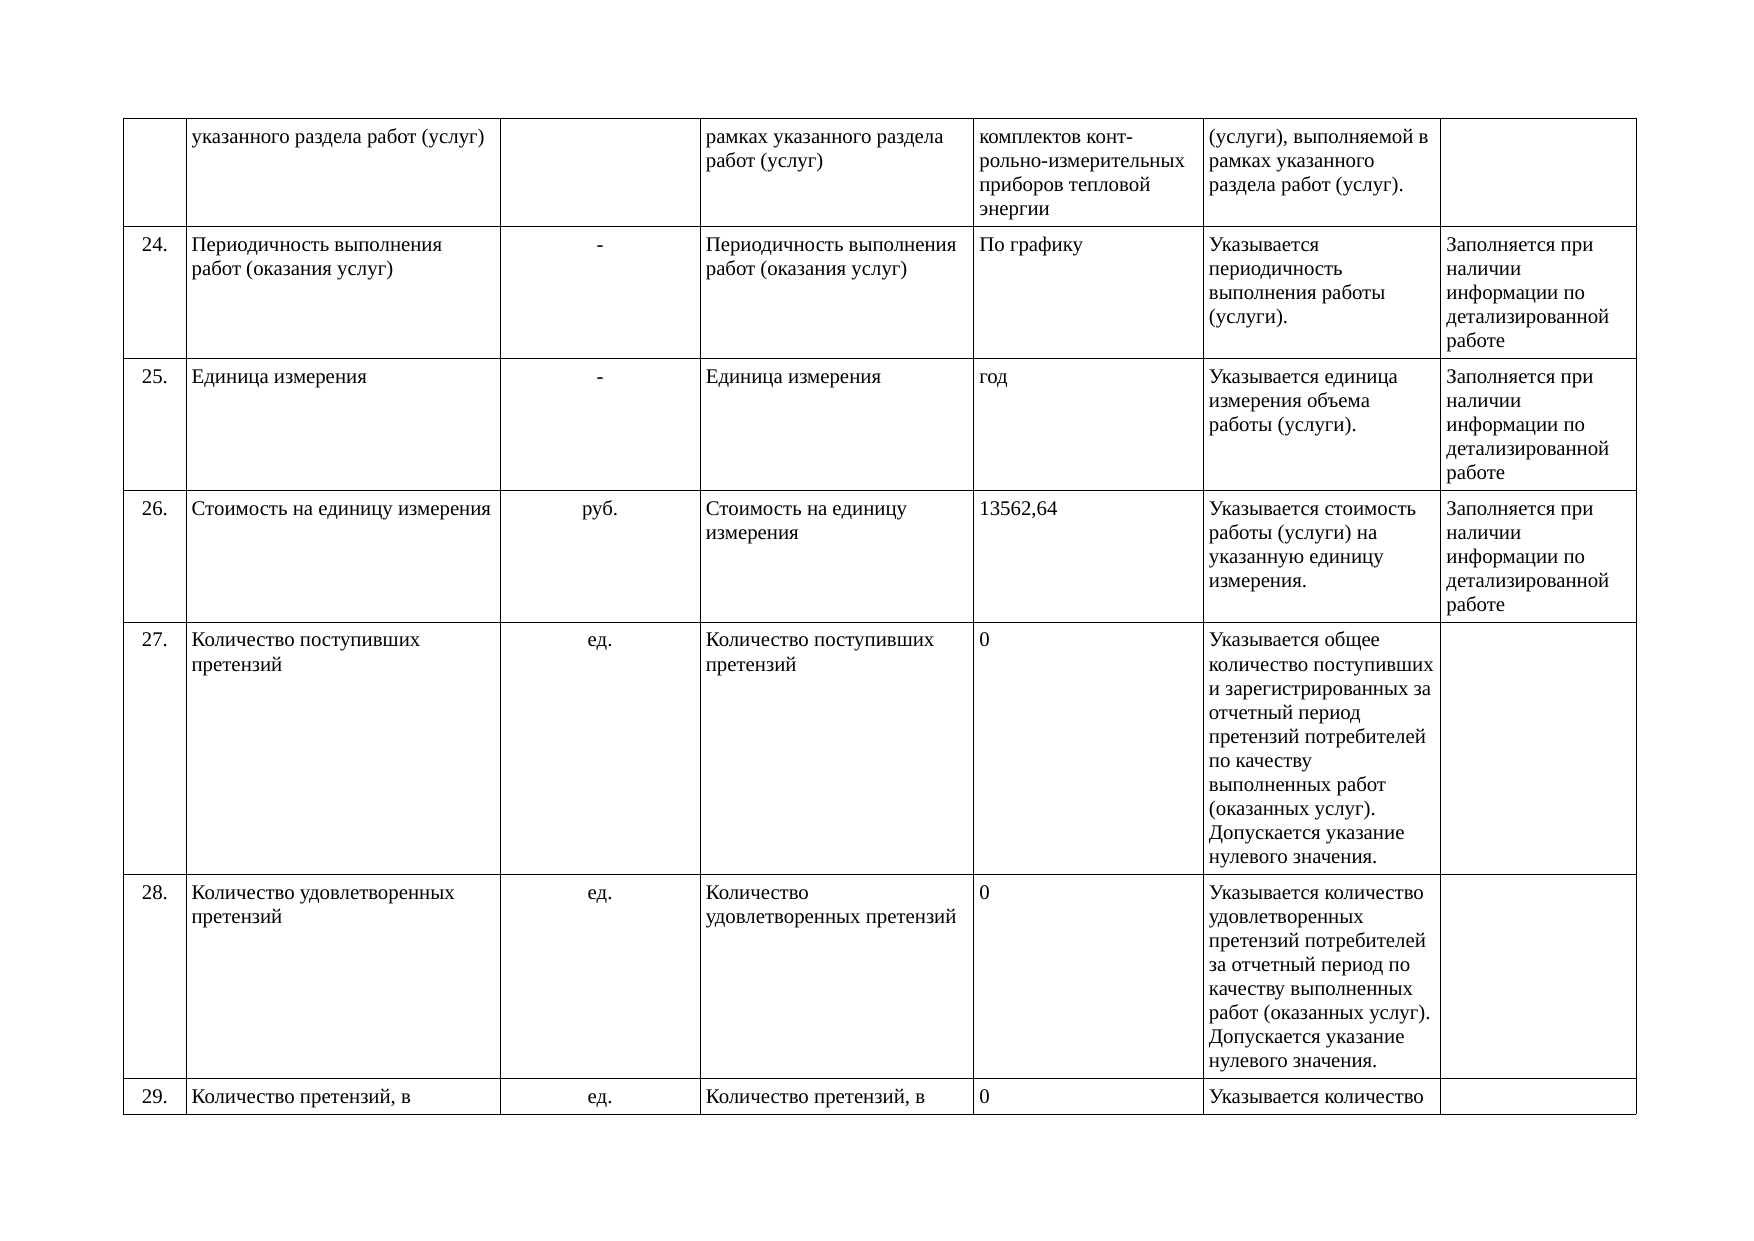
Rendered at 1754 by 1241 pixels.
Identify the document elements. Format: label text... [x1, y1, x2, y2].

table_cell Количество претензий, в [187, 1079, 500, 1113]
table_cell 0 [974, 1079, 1203, 1113]
table_cell Указывается общее количество поступивших и зарегистрированных за отчетный период претензий потребителей по качеству выполненных работ (оказанных услуг). Допускается указание нулевого значения. [1204, 623, 1440, 874]
table_cell 0 [974, 875, 1203, 1078]
table_cell Единица измерения [701, 359, 973, 490]
table_cell 13562,64 [974, 491, 1203, 622]
table_cell Количество претензий, в [701, 1079, 973, 1113]
table_cell Единица измерения [187, 359, 500, 490]
table_cell Указывается количество [1204, 1079, 1440, 1113]
table_cell Количество поступивших претензий [187, 623, 500, 874]
table_cell [124, 119, 186, 226]
table_cell Указывается количество удовлетворенных претензий потребителей за отчетный период по качеству выполненных работ (оказанных услуг). Допускается указание нулевого значения. [1204, 875, 1440, 1078]
table_cell [1441, 875, 1636, 1078]
table_cell Заполняется при наличии информации по детализированной работе [1441, 491, 1636, 622]
table_cell - [501, 119, 700, 226]
table_cell Количество поступивших претензий [701, 623, 973, 874]
table_cell рамках указанного раздела работ (услуг) [701, 119, 973, 226]
table_cell [1441, 623, 1636, 874]
table_cell Стоимость на единицу измерения [187, 491, 500, 622]
table_cell Стоимость на единицу измерения [701, 491, 973, 622]
table_cell По графику [974, 227, 1203, 358]
table_cell ед. [501, 875, 700, 1078]
table_cell год [974, 359, 1203, 490]
table_cell Указывается периодичность выполнения работы (услуги). [1204, 227, 1440, 358]
table_cell 24. [124, 227, 186, 358]
table_cell [1441, 119, 1636, 226]
table_cell 28. [124, 875, 186, 1078]
table_cell - [501, 359, 700, 490]
table_cell 26. [124, 491, 186, 622]
table_cell ед. [501, 623, 700, 874]
table_cell Указывается стоимость работы (услуги) на указанную единицу измерения. [1204, 491, 1440, 622]
table_cell - [501, 227, 700, 358]
table_cell комплектов конт- рольно-измерительных приборов тепловой энергии [974, 119, 1203, 226]
table_cell руб. [501, 491, 700, 622]
table_cell (услуги), выполняемой в рамках указанного раздела работ (услуг). [1204, 119, 1440, 226]
table_cell 27. [124, 623, 186, 874]
table_cell указанного раздела работ (услуг) [187, 119, 500, 226]
table_cell Указывается единица измерения объема работы (услуги). [1204, 359, 1440, 490]
table_cell 29. [124, 1079, 186, 1113]
table_cell 0 [974, 623, 1203, 874]
table_cell Периодичность выполнения работ (оказания услуг) [187, 227, 500, 358]
table_cell Заполняется при наличии информации по детализированной работе [1441, 227, 1636, 358]
table_cell Заполняется при наличии информации по детализированной работе [1441, 359, 1636, 490]
table_cell Количество удовлетворенных претензий [701, 875, 973, 1078]
table_cell 25. [124, 359, 186, 490]
table_cell Количество удовлетворенных претензий [187, 875, 500, 1078]
table_cell Периодичность выполнения работ (оказания услуг) [701, 227, 973, 358]
table_cell ед. [501, 1079, 700, 1113]
table_cell [1441, 1079, 1636, 1113]
